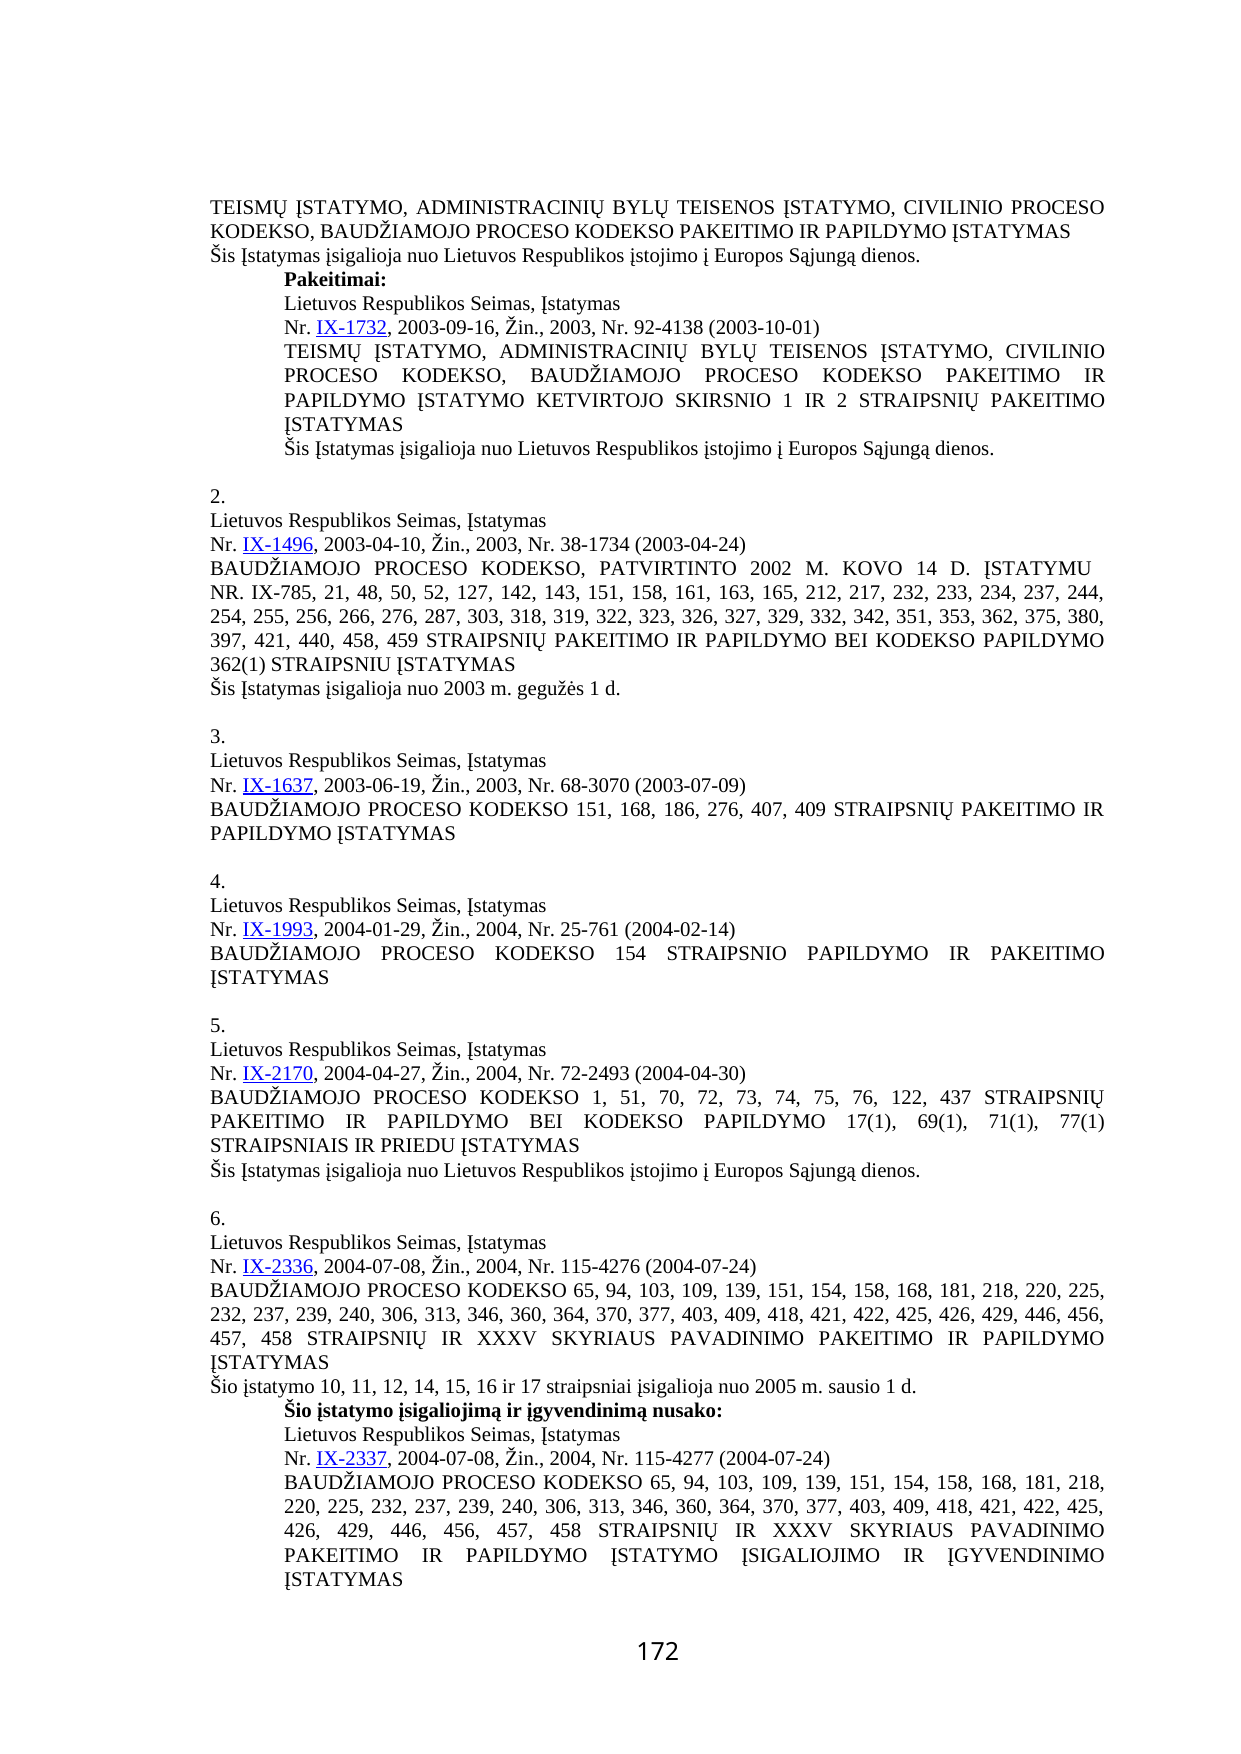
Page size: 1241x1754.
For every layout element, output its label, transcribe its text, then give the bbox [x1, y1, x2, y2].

text BAUDŽIAMOJO PROCESO KODEKSO 65, 94, 103, 109, 139, 151, 154, 158, 168, 181, 218, 220, 225, 232, 237, 239, 240, 306, 313, 346, 360, 364, 370, 377, 403, 409, 418, 421, 422, 425, 426, 429, 446, 456, 457, 458 STRAIPSNIŲ IR XXXV SKYRIAUS PAVADINIMO PAKEITIMO IR PAPILDYMO ĮSTATYMAS [210, 1278, 1106, 1374]
text BAUDŽIAMOJO PROCESO KODEKSO 151, 168, 186, 276, 407, 409 STRAIPSNIŲ PAKEITIMO IR PAPILDYMO ĮSTATYMAS [210, 797, 1106, 845]
text Lietuvos Respublikos Seimas, Įstatymas [210, 1037, 1106, 1061]
text Lietuvos Respublikos Seimas, Įstatymas [210, 291, 1106, 315]
text Šio įstatymo 10, 11, 12, 14, 15, 16 ir 17 straipsniai įsigalioja nuo 2005 m. sausio 1 d. [210, 1374, 1106, 1398]
text TEISMŲ ĮSTATYMO, ADMINISTRACINIŲ BYLŲ TEISENOS ĮSTATYMO, CIVILINIO PROCESO KODEKSO, BAUDŽIAMOJO PROCESO KODEKSO PAKEITIMO IR PAPILDYMO ĮSTATYMO KETVIRTOJO SKIRSNIO 1 IR 2 STRAIPSNIŲ PAKEITIMO ĮSTATYMAS [284, 339, 1106, 436]
text 2. [210, 484, 1106, 508]
text Nr. IX-1732, 2003-09-16, Žin., 2003, Nr. 92-4138 (2003-10-01) [210, 315, 1106, 339]
text Nr. IX-2337, 2004-07-08, Žin., 2004, Nr. 115-4277 (2004-07-24) [210, 1446, 1106, 1470]
text BAUDŽIAMOJO PROCESO KODEKSO, PATVIRTINTO 2002 M. KOVO 14 D. ĮSTATYMU NR. IX-785, 21, 48, 50, 52, 127, 142, 143, 151, 158, 161, 163, 165, 212, 217, 232, 233, 234, 237, 244, 254, 255, 256, 266, 276, 287, 303, 318, 319, 322, 323, 326, 327, 329, 332, 342, 351, 353, 362, 375, 380, 397, 421, 440, 458, 459 STRAIPSNIŲ PAKEITIMO IR PAPILDYMO BEI KODEKSO PAPILDYMO 362(1) STRAIPSNIU ĮSTATYMAS [210, 556, 1106, 676]
text BAUDŽIAMOJO PROCESO KODEKSO 1, 51, 70, 72, 73, 74, 75, 76, 122, 437 STRAIPSNIŲ PAKEITIMO IR PAPILDYMO BEI KODEKSO PAPILDYMO 17(1), 69(1), 71(1), 77(1) STRAIPSNIAIS IR PRIEDU ĮSTATYMAS [210, 1085, 1106, 1157]
text 3. [210, 724, 1106, 748]
text Lietuvos Respublikos Seimas, Įstatymas [210, 1230, 1106, 1254]
text Nr. IX-2336, 2004-07-08, Žin., 2004, Nr. 115-4276 (2004-07-24) [210, 1254, 1106, 1278]
text Lietuvos Respublikos Seimas, Įstatymas [210, 1422, 1106, 1446]
text BAUDŽIAMOJO PROCESO KODEKSO 65, 94, 103, 109, 139, 151, 154, 158, 168, 181, 218, 220, 225, 232, 237, 239, 240, 306, 313, 346, 360, 364, 370, 377, 403, 409, 418, 421, 422, 425, 426, 429, 446, 456, 457, 458 STRAIPSNIŲ IR XXXV SKYRIAUS PAVADINIMO PAKEITIMO IR PAPILDYMO ĮSTATYMO ĮSIGALIOJIMO IR ĮGYVENDINIMO ĮSTATYMAS [284, 1470, 1106, 1591]
text Šis Įstatymas įsigalioja nuo Lietuvos Respublikos įstojimo į Europos Sąjungą dienos. [210, 436, 1106, 460]
text Šis Įstatymas įsigalioja nuo Lietuvos Respublikos įstojimo į Europos Sąjungą dienos. [210, 1157, 1106, 1182]
text Nr. IX-1637, 2003-06-19, Žin., 2003, Nr. 68-3070 (2003-07-09) [210, 772, 1106, 797]
text BAUDŽIAMOJO PROCESO KODEKSO 154 STRAIPSNIO PAPILDYMO IR PAKEITIMO ĮSTATYMAS [210, 941, 1106, 989]
text Šis Įstatymas įsigalioja nuo 2003 m. gegužės 1 d. [210, 676, 1106, 700]
text TEISMŲ ĮSTATYMO, ADMINISTRACINIŲ BYLŲ TEISENOS ĮSTATYMO, CIVILINIO PROCESO KODEKSO, BAUDŽIAMOJO PROCESO KODEKSO PAKEITIMO IR PAPILDYMO ĮSTATYMAS [210, 195, 1106, 243]
text Šis Įstatymas įsigalioja nuo Lietuvos Respublikos įstojimo į Europos Sąjungą dienos. [210, 243, 1106, 267]
text Šio įstatymo įsigaliojimą ir įgyvendinimą nusako: [210, 1398, 1106, 1422]
text Nr. IX-2170, 2004-04-27, Žin., 2004, Nr. 72-2493 (2004-04-30) [210, 1061, 1106, 1085]
text 5. [210, 1013, 1106, 1037]
text Pakeitimai: [210, 267, 1106, 291]
text Lietuvos Respublikos Seimas, Įstatymas [210, 748, 1106, 772]
text Nr. IX-1496, 2003-04-10, Žin., 2003, Nr. 38-1734 (2003-04-24) [210, 532, 1106, 556]
text Lietuvos Respublikos Seimas, Įstatymas [210, 508, 1106, 532]
text Lietuvos Respublikos Seimas, Įstatymas [210, 893, 1106, 917]
text 4. [210, 869, 1106, 893]
text Nr. IX-1993, 2004-01-29, Žin., 2004, Nr. 25-761 (2004-02-14) [210, 917, 1106, 941]
text 6. [210, 1206, 1106, 1230]
